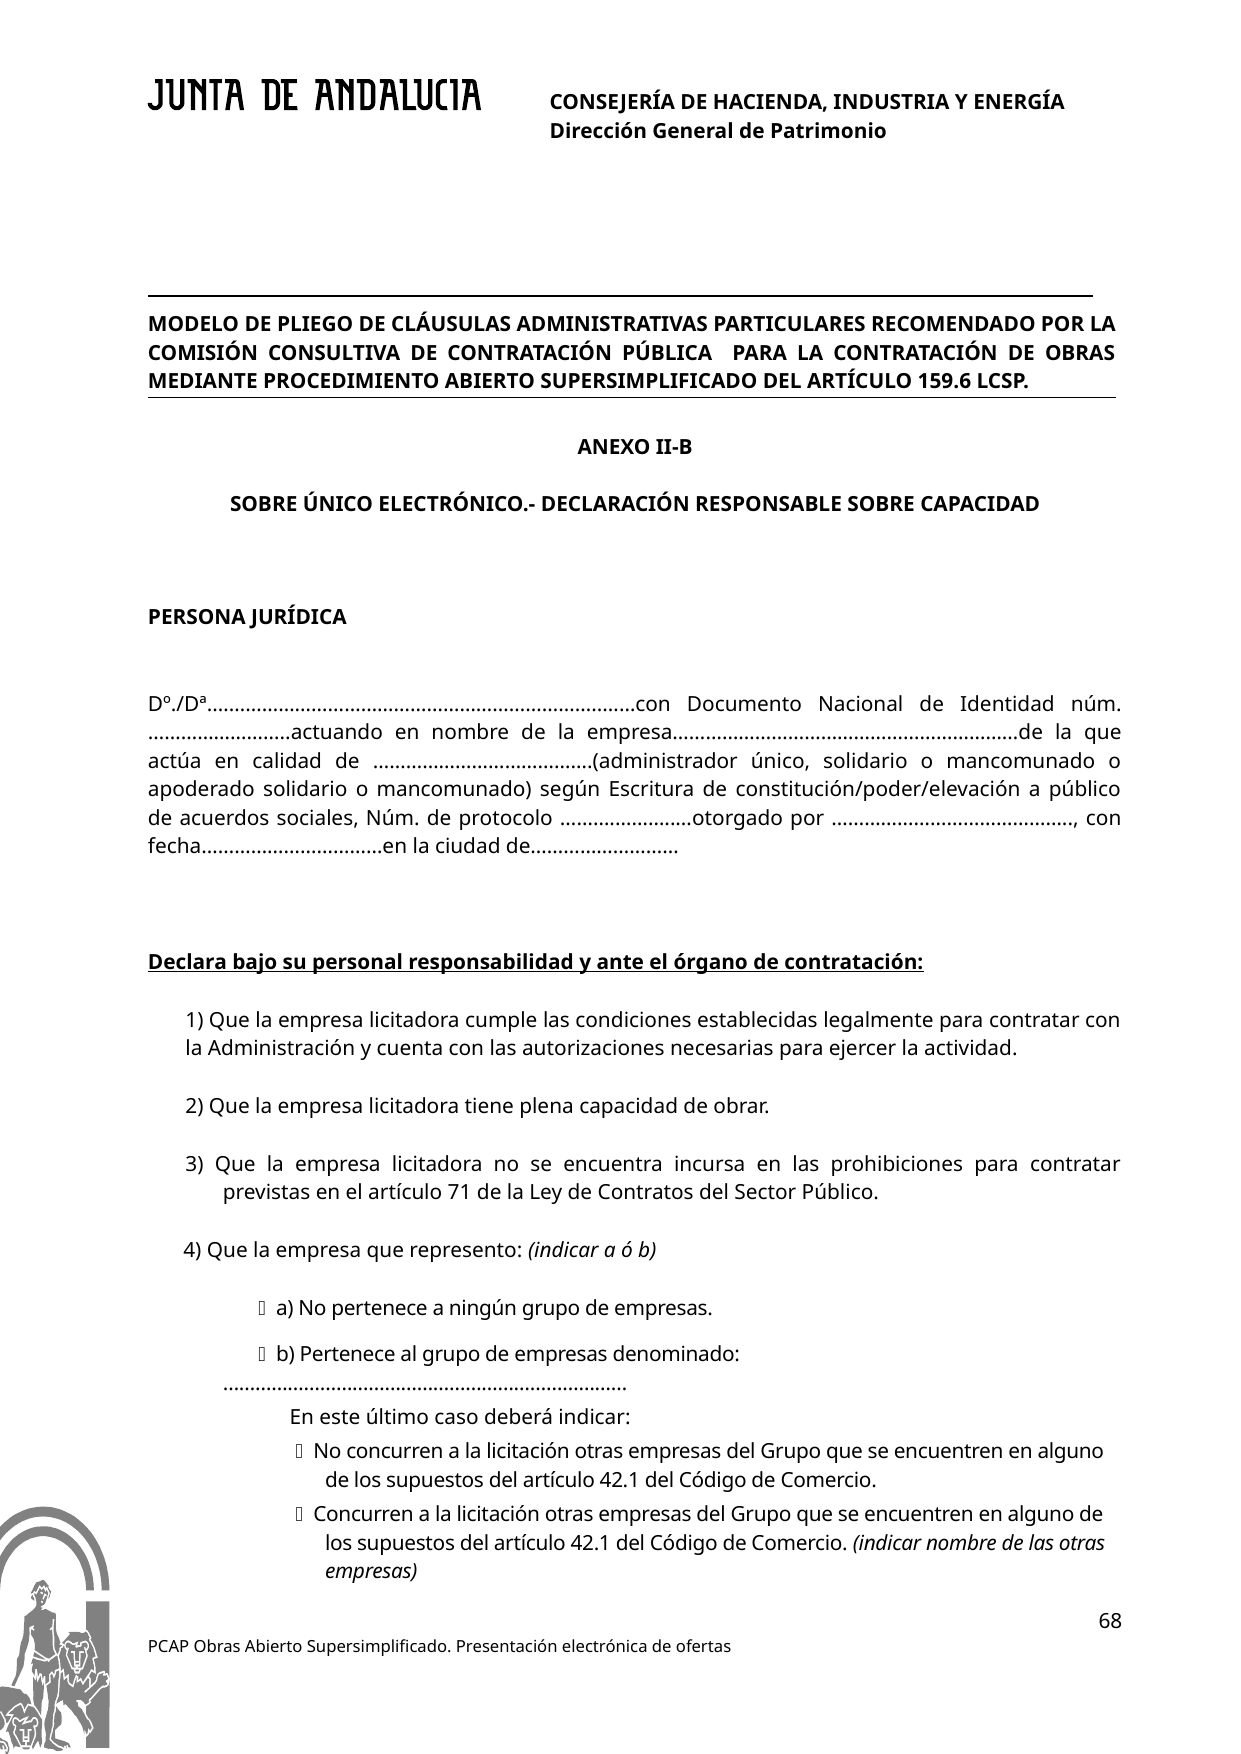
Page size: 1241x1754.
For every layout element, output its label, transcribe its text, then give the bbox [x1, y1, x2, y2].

text Declara bajo su personal responsabilidad y ante el órgano de contratación: [148, 947, 1122, 975]
text 4) Que la empresa que represento: (indicar a ó b) [148, 1235, 1122, 1264]
text  a) No pertenece a ningún grupo de empresas. [223, 1293, 1122, 1322]
text En este último caso deberá indicar: [289, 1402, 1122, 1431]
text  No concurren a la licitación otras empresas del Grupo que se encuentren en alguno de los supuestos del artículo 42.1 del Código de Comercio. [295, 1437, 1122, 1493]
list 1) Que la empresa licitadora cumple las condiciones establecidas legalmente para contratar con la Administración y cuenta con las autorizaciones necesarias para ejercer la actividad. [185, 1005, 1122, 1062]
text  Concurren a la licitación otras empresas del Grupo que se encuentren en alguno de los supuestos del artículo 42.1 del Código de Comercio. (indicar nombre de las otras empresas) [295, 1499, 1122, 1585]
text PERSONA JURÍDICA [148, 602, 1122, 631]
text ANEXO II-B [148, 432, 1122, 460]
text 3) Que la empresa licitadora no se encuentra incursa en las prohibiciones para contratar previstas en el artículo 71 de la Ley de Contratos del Sector Público. [185, 1149, 1122, 1206]
list 2) Que la empresa licitadora tiene plena capacidad de obrar. [185, 1091, 1122, 1119]
text SOBRE ÚNICO ELECTRÓNICO.- DECLARACIÓN RESPONSABLE SOBRE CAPACIDAD [148, 489, 1122, 517]
text  b) Pertenece al grupo de empresas denominado: ………………………………………………………………… [223, 1339, 1122, 1396]
text Dº./Dª.……………………………………………………………..……con Documento Nacional de Identidad núm.……………………..actuando en nombre de la empresa………………………………………………………de la que actúa en calidad de ………………………………….(administrador único, solidario o mancomunado o apoderado solidario o mancomunado) según Escritura de constitución/poder/elevación a público de acuerdos sociales, Núm. de protocolo ……….………..…otorgado por …………………………………….., con fecha……………………………en la ciudad de……………………… [148, 689, 1122, 859]
text MODELO DE PLIEGO DE CLÁUSULAS ADMINISTRATIVAS PARTICULARES RECOMENDADO POR LA COMISIÓN CONSULTIVA DE CONTRATACIÓN PÚBLICA PARA LA CONTRATACIÓN DE OBRAS MEDIANTE PROCEDIMIENTO ABIERTO SUPERSIMPLIFICADO DEL ARTÍCULO 159.6 LCSP. [148, 309, 1116, 397]
